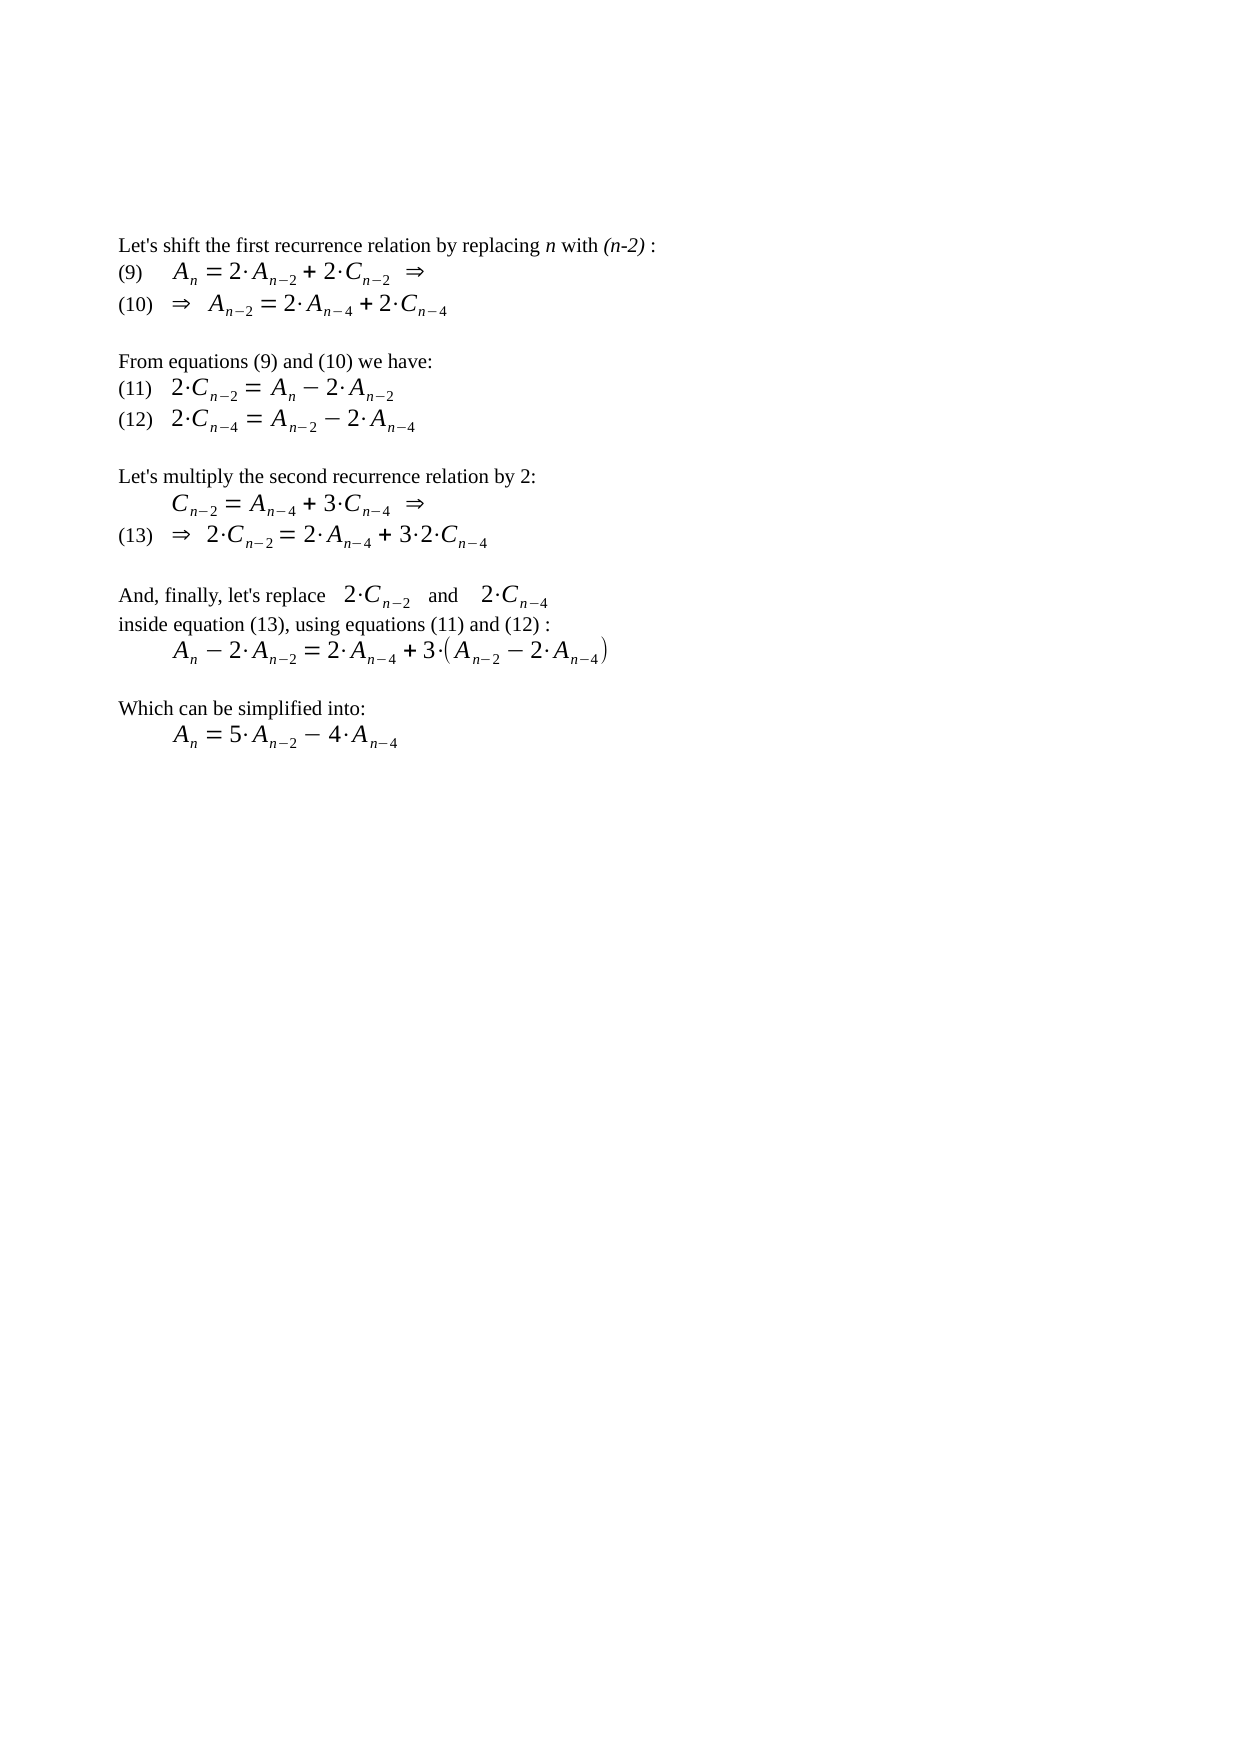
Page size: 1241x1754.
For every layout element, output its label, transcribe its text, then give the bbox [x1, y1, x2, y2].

text (10) [118, 289, 1122, 320]
text (9) [118, 257, 1122, 289]
text (11) [118, 373, 1122, 404]
text Which can be simplified into: [118, 696, 1122, 720]
text (12) [118, 404, 1122, 436]
text And, finally, let's replaceand [118, 580, 1122, 612]
text Let's multiply the second recurrence relation by 2: [118, 464, 1122, 488]
text From equations (9) and (10) we have: [118, 349, 1122, 373]
text Let's shift the first recurrence relation by replacing n with (n-2) : [118, 233, 1122, 257]
text (13) [118, 520, 1122, 551]
text inside equation (13), using equations (11) and (12) : [118, 612, 1122, 636]
